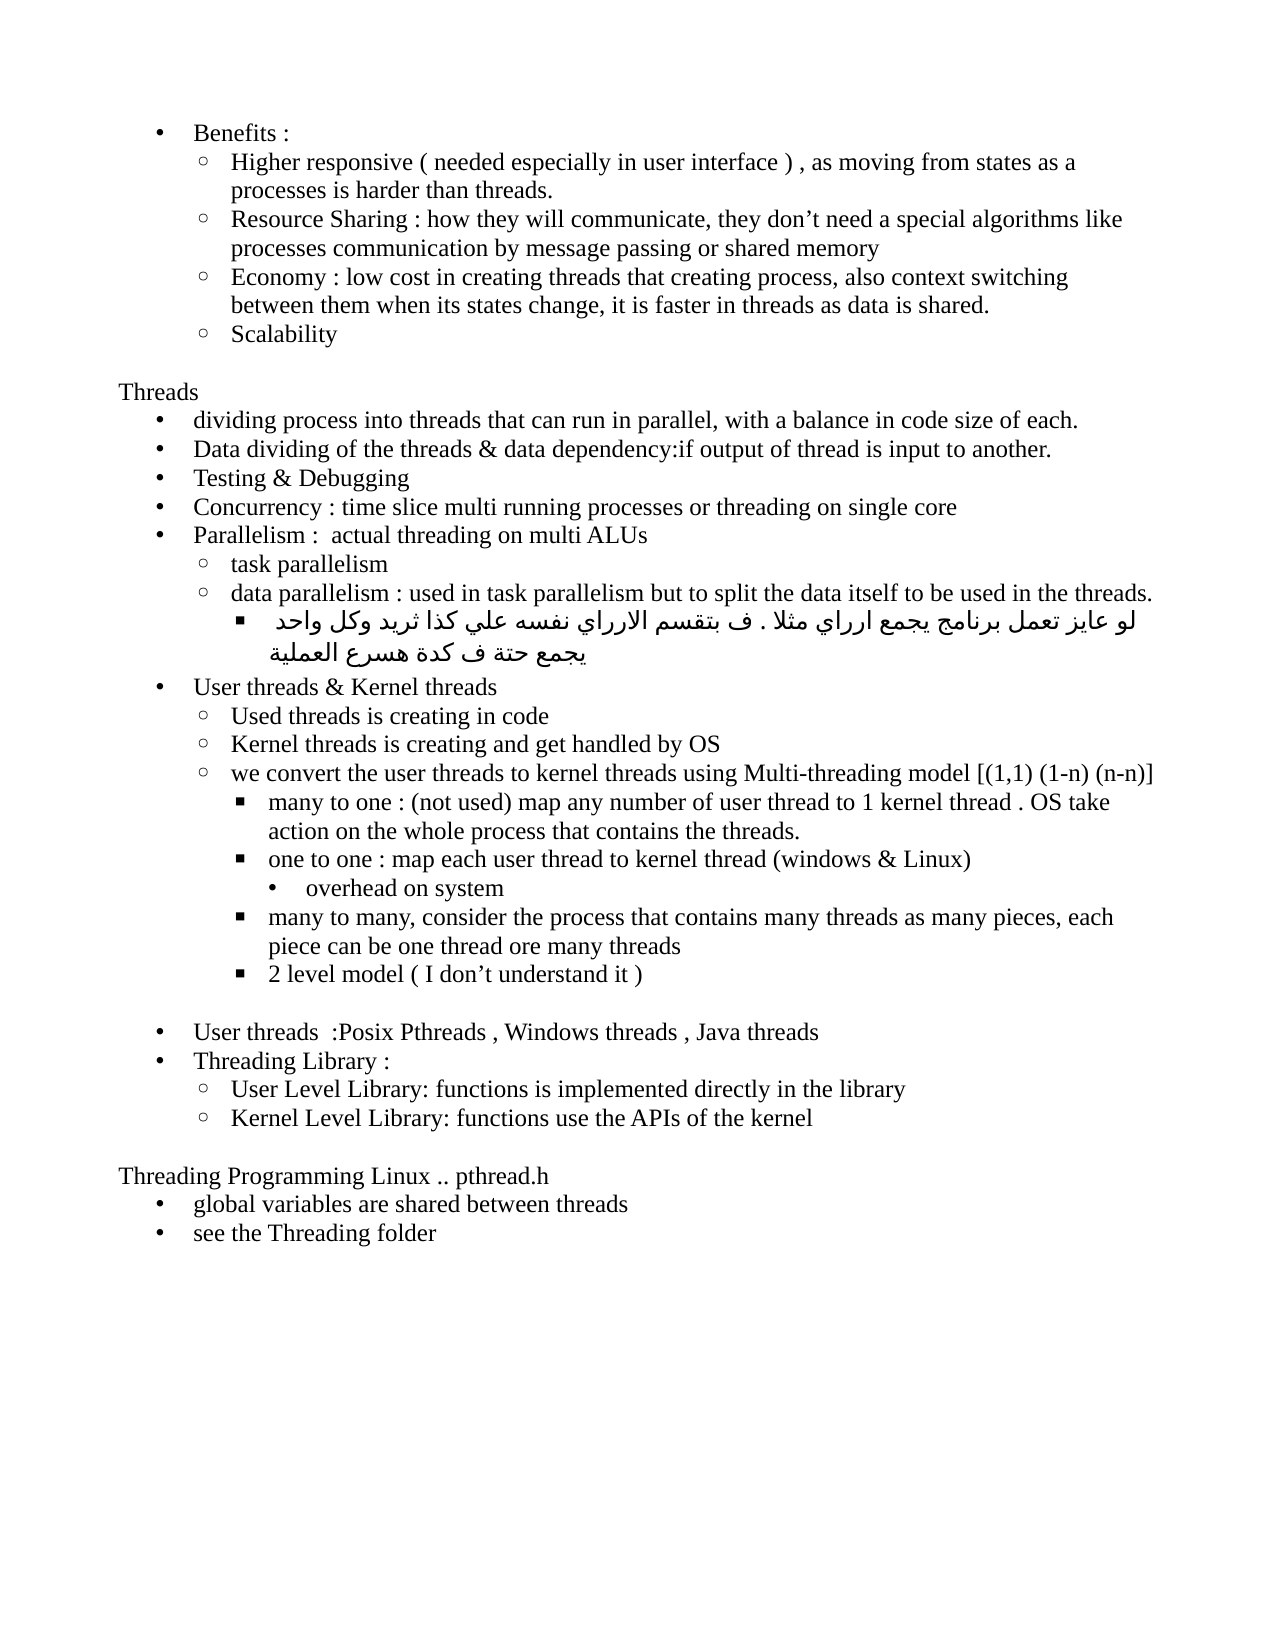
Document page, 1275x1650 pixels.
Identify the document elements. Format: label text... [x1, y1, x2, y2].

list dividing process into threads that can run in parallel, with a balance in code size of each. [156, 406, 1157, 434]
list Used threads is creating in code [193, 701, 1157, 729]
list global variables are shared between threads [156, 1189, 1157, 1218]
list data parallelism : used in task parallelism but to split the data itself to be used in the threads. [193, 578, 1157, 607]
list لو عايز تعمل برنامج يجمع ارراي مثلا . ف بتقسم الارراي نفسه علي كذا ثريد وكل واحد يجمع حتة ف كدة هسرع العملية [231, 607, 1157, 672]
list Higher responsive ( needed especially in user interface ) , as moving from states as a processes is harder than threads. [193, 147, 1157, 204]
list Data dividing of the threads & data dependency:if output of thread is input to another. [156, 434, 1157, 463]
list task parallelism [193, 549, 1157, 578]
text Threads [118, 377, 1157, 406]
list Benefits : [156, 118, 1157, 147]
list many to many, consider the process that contains many threads as many pieces, each piece can be one thread ore many threads [231, 902, 1157, 959]
list overhead on system [268, 873, 1157, 902]
list 2 level model ( I don’t understand it ) [231, 959, 1157, 988]
list we convert the user threads to kernel threads using Multi-threading model [(1,1) (1-n) (n-n)] [193, 758, 1157, 787]
text Threading Programming Linux .. pthread.h [118, 1161, 1157, 1189]
list User threads & Kernel threads [156, 672, 1157, 701]
list see the Threading folder [156, 1218, 1157, 1247]
list Scalability [193, 319, 1157, 348]
list User threads :Posix Pthreads , Windows threads , Java threads [156, 1017, 1157, 1046]
list Parallelism : actual threading on multi ALUs [156, 521, 1157, 549]
list Testing & Debugging [156, 463, 1157, 492]
list one to one : map each user thread to kernel thread (windows & Linux) [231, 844, 1157, 873]
list Threading Library : [156, 1046, 1157, 1074]
list Kernel Level Library: functions use the APIs of the kernel [193, 1103, 1157, 1132]
list Kernel threads is creating and get handled by OS [193, 729, 1157, 758]
list User Level Library: functions is implemented directly in the library [193, 1074, 1157, 1103]
list Resource Sharing : how they will communicate, they don’t need a special algorithms like processes communication by message passing or shared memory [193, 204, 1157, 262]
list Economy : low cost in creating threads that creating process, also context switching between them when its states change, it is faster in threads as data is shared. [193, 262, 1157, 319]
list many to one : (not used) map any number of user thread to 1 kernel thread . OS take action on the whole process that contains the threads. [231, 787, 1157, 844]
list Concurrency : time slice multi running processes or threading on single core [156, 492, 1157, 521]
